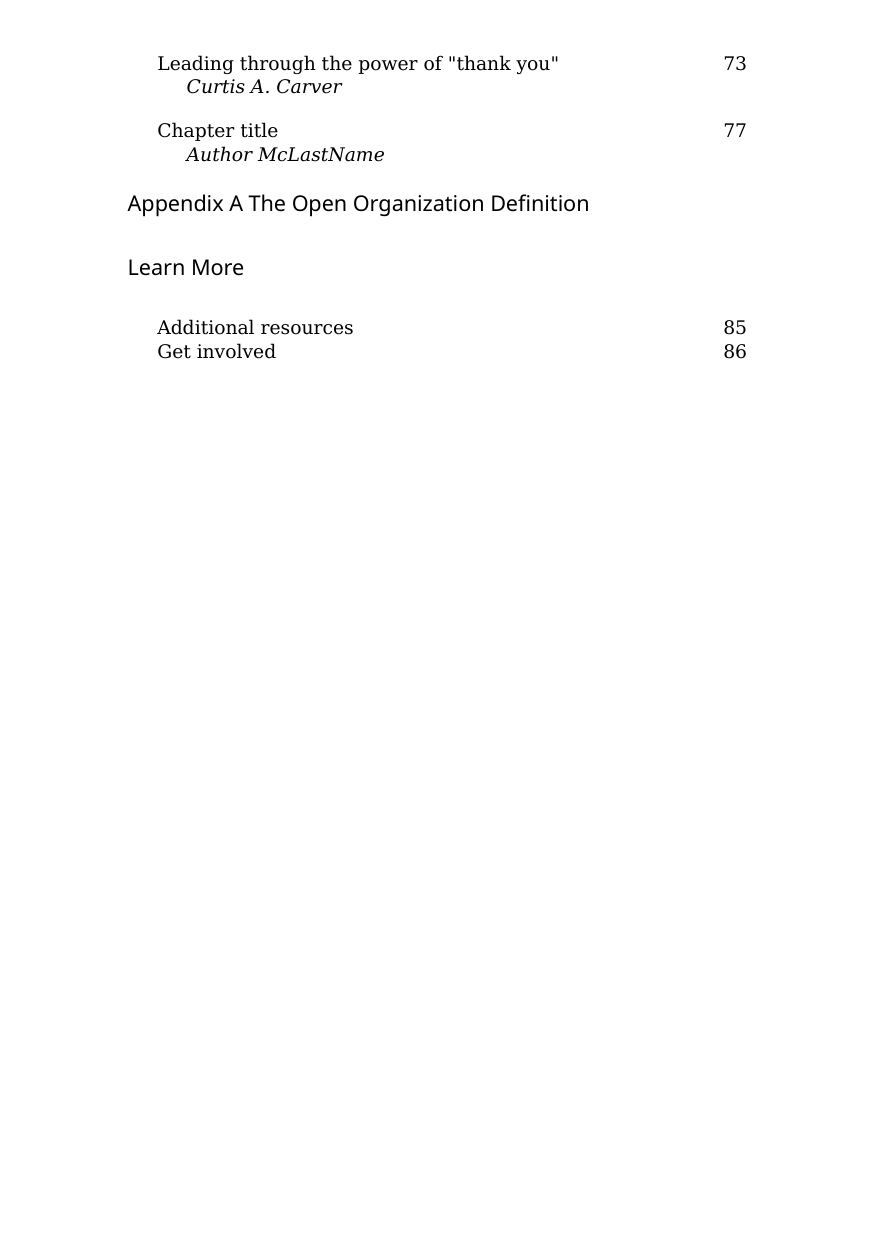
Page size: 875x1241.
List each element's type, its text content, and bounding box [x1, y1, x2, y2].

text Chapter title 77 [157, 120, 747, 142]
text Curtis A. Carver [186, 77, 747, 120]
text Additional resources 85 [157, 317, 747, 339]
text Appendix A The Open Organization Definition [127, 188, 747, 250]
text Learn More [127, 253, 747, 314]
text Leading through the power of "thank you" 73 [157, 52, 747, 74]
text Get involved 86 [157, 341, 747, 363]
text Author McLastName [186, 144, 747, 188]
